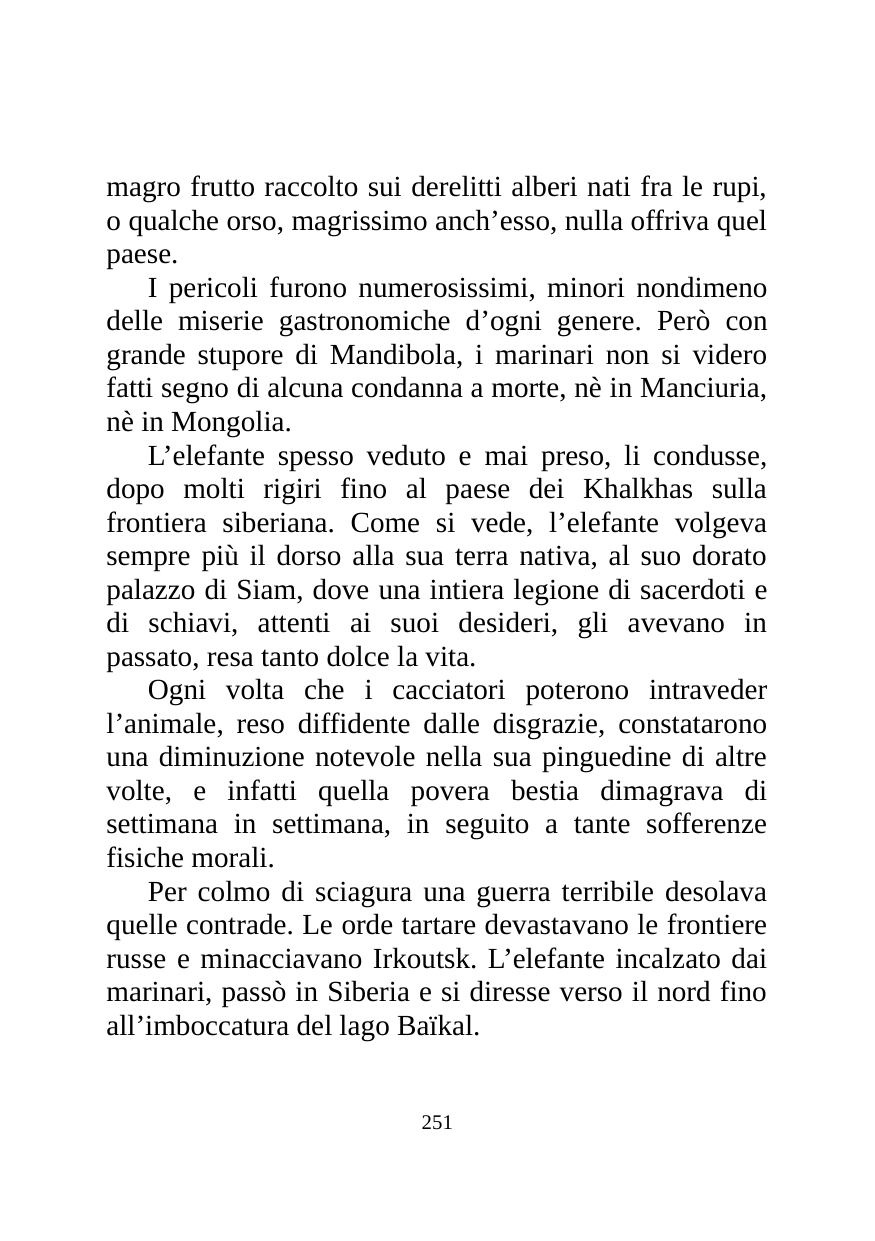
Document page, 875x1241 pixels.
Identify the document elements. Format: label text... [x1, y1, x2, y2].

text magro frutto raccolto sui derelitti alberi nati fra le rupi, o qualche orso, magrissimo anch’esso, nulla offriva quel paese. [106, 169, 768, 270]
text L’elefante spesso veduto e mai preso, li condusse, dopo molti rigiri fino al paese dei Khalkhas sulla frontiera siberiana. Come si vede, l’elefante volgeva sempre più il dorso alla sua terra nativa, al suo dorato palazzo di Siam, dove una intiera legione di sacerdoti e di schiavi, attenti ai suoi desideri, gli avevano in passato, resa tanto dolce la vita. [106, 438, 768, 672]
text I pericoli furono numerosissimi, minori nondimeno delle miserie gastronomiche d’ogni genere. Però con grande stupore di Mandibola, i marinari non si videro fatti segno di alcuna condanna a morte, nè in Manciuria, nè in Mongolia. [106, 270, 768, 438]
text Per colmo di sciagura una guerra terribile desolava quelle contrade. Le orde tartare devastavano le frontiere russe e minacciavano Irkoutsk. L’elefante incalzato dai marinari, passò in Siberia e si diresse verso il nord fino all’imboccatura del lago Baïkal. [106, 874, 768, 1041]
text Ogni volta che i cacciatori poterono intraveder l’animale, reso diffidente dalle disgrazie, constatarono una diminuzione notevole nella sua pinguedine di altre volte, e infatti quella povera bestia dimagrava di settimana in settimana, in seguito a tante sofferenze fisiche morali. [106, 672, 768, 874]
